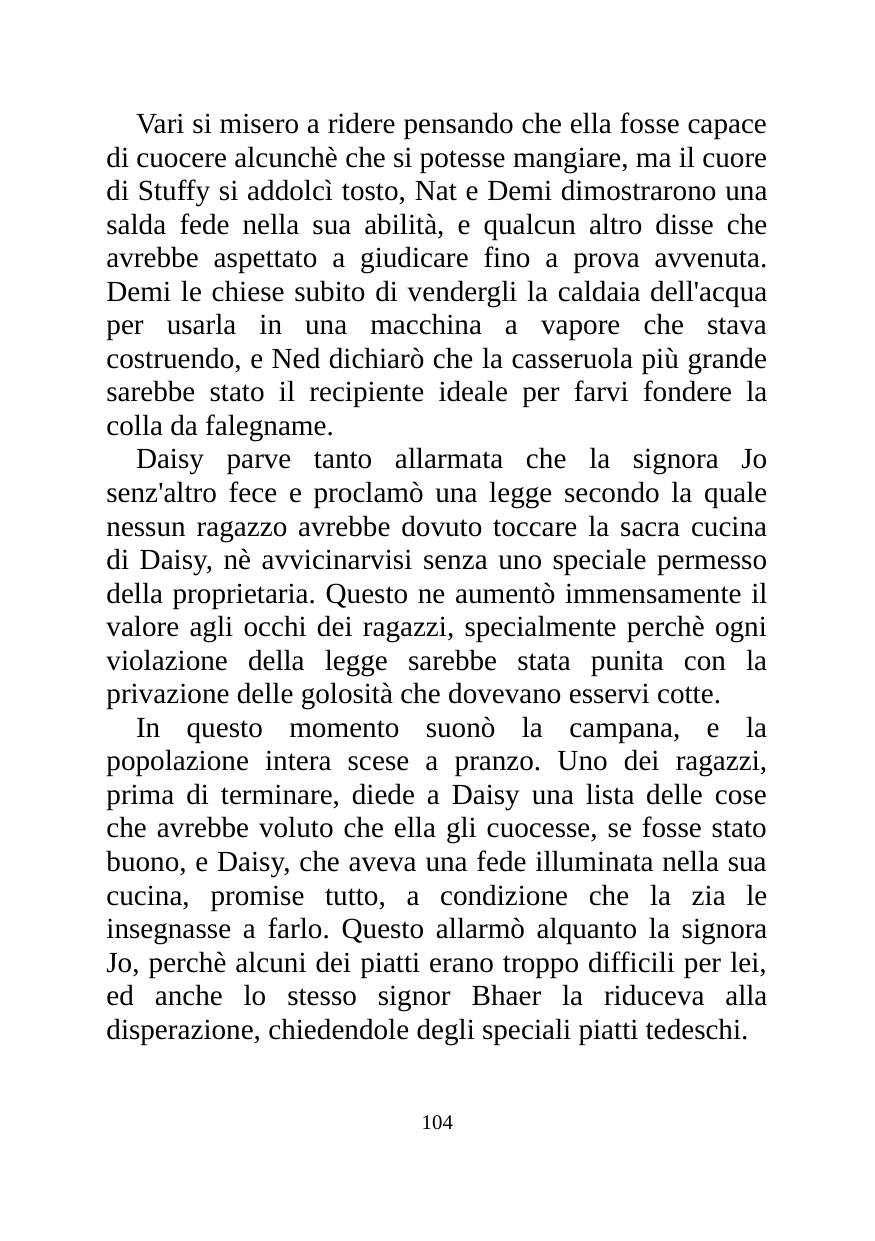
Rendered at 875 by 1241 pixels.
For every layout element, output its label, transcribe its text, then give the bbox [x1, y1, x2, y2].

text In questo momento suonò la campana, e la popolazione intera scese a pranzo. Uno dei ragazzi, prima di terminare, diede a Daisy una lista delle cose che avrebbe voluto che ella gli cuocesse, se fosse stato buono, e Daisy, che aveva una fede illuminata nella sua cucina, promise tutto, a condizione che la zia le insegnasse a farlo. Questo allarmò alquanto la signora Jo, perchè alcuni dei piatti erano troppo difficili per lei, ed anche lo stesso signor Bhaer la riduceva alla disperazione, chiedendole degli speciali piatti tedeschi. [106, 710, 768, 1045]
text Vari si misero a ridere pensando che ella fosse capace di cuocere alcunchè che si potesse mangiare, ma il cuore di Stuffy si addolcì tosto, Nat e Demi dimostrarono una salda fede nella sua abilità, e qualcun altro disse che avrebbe aspettato a giudicare fino a prova avvenuta. Demi le chiese subito di vendergli la caldaia dell'acqua per usarla in una macchina a vapore che stava costruendo, e Ned dichiarò che la casseruola più grande sarebbe stato il recipiente ideale per farvi fondere la colla da falegname. [106, 106, 768, 442]
text Daisy parve tanto allarmata che la signora Jo senz'altro fece e proclamò una legge secondo la quale nessun ragazzo avrebbe dovuto toccare la sacra cucina di Daisy, nè avvicinarvisi senza uno speciale permesso della proprietaria. Questo ne aumentò immensamente il valore agli occhi dei ragazzi, specialmente perchè ogni violazione della legge sarebbe stata punita con la privazione delle golosità che dovevano esservi cotte. [106, 442, 768, 710]
